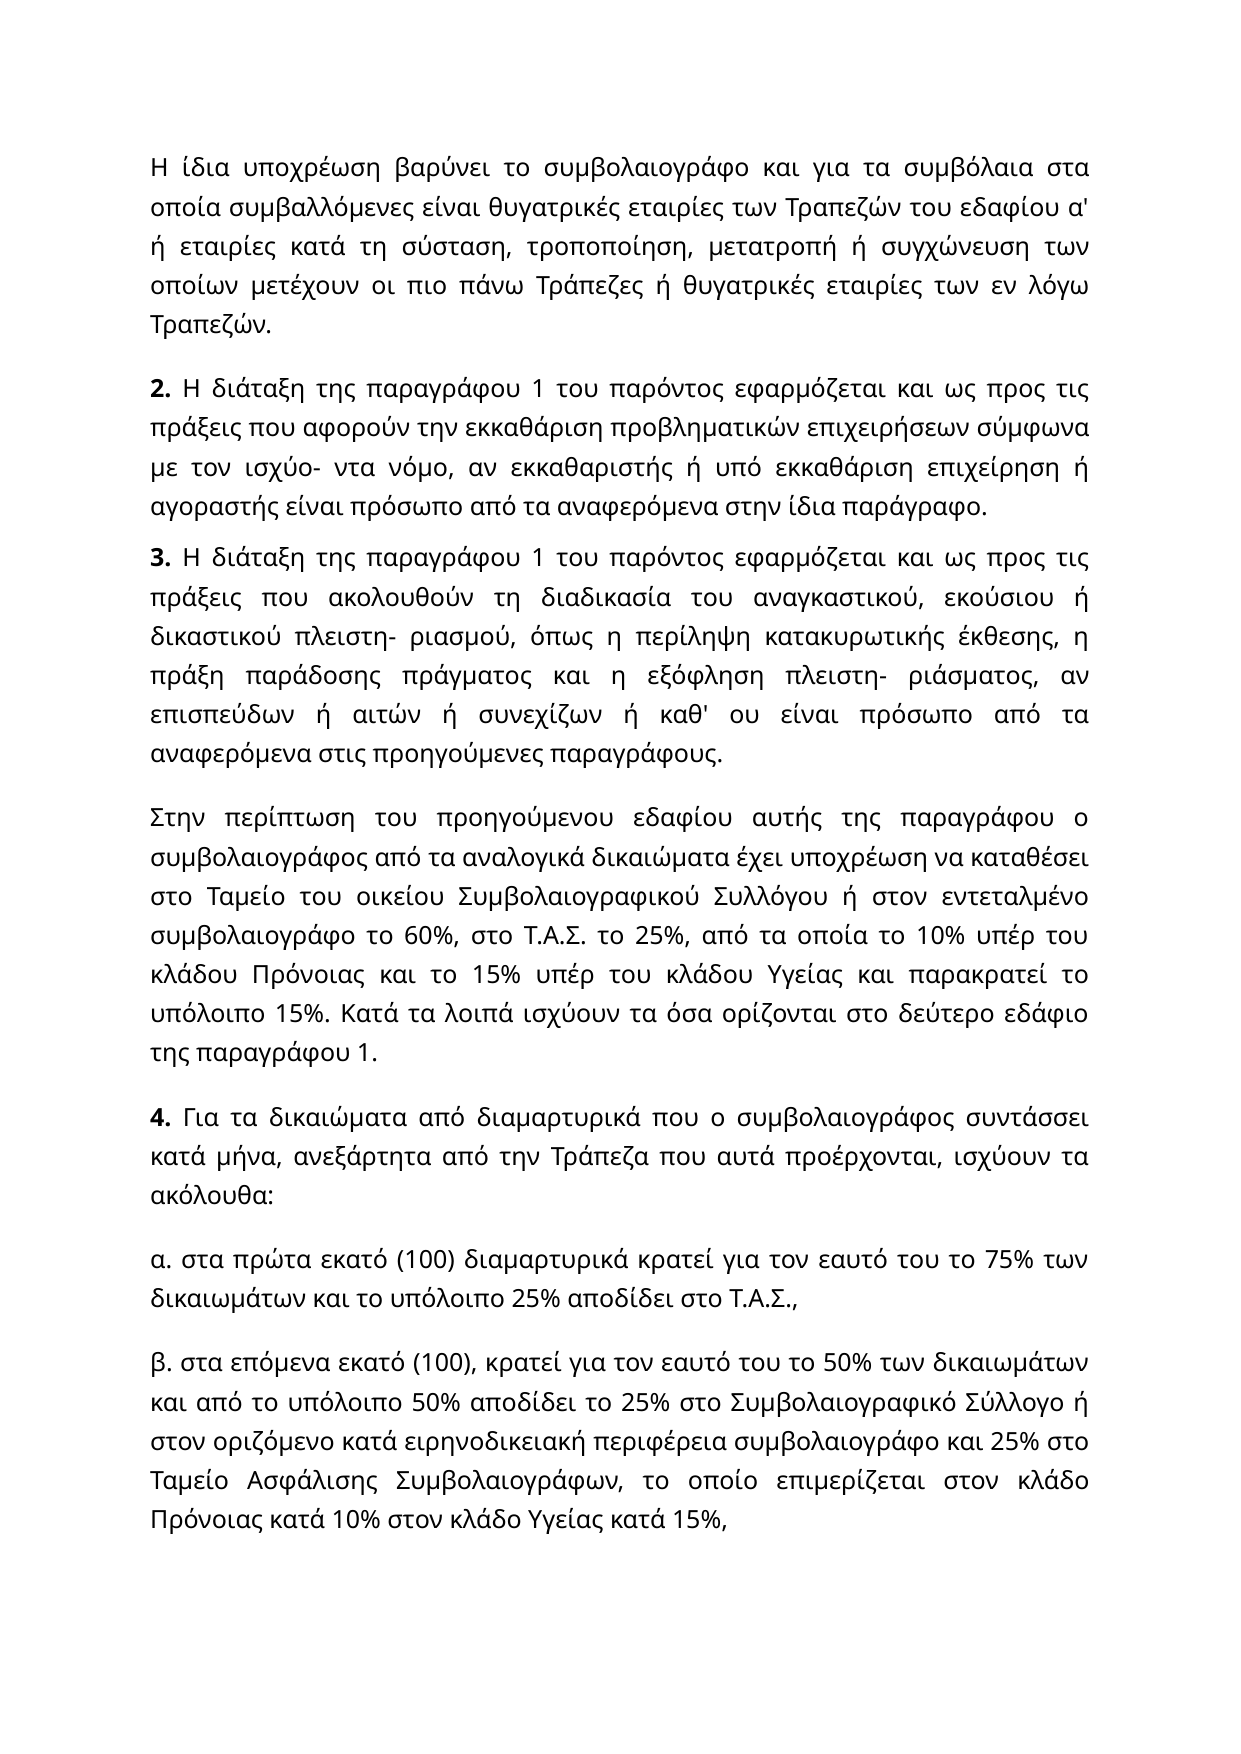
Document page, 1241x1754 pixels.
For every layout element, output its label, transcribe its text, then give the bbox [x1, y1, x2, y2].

text α. στα πρώτα εκατό (100) διαμαρτυρικά κρατεί για τον εαυτό του το 75% των δικαιωμάτων και το υπόλοιπο 25% αποδίδει στο Τ.Α.Σ., [150, 1242, 1090, 1315]
text Η ίδια υποχρέωση βαρύνει το συμβολαιογράφο και για τα συμβόλαια στα οποία συμβαλλόμενες είναι θυγατρικές εταιρίες των Τραπεζών του εδαφίου α' ή εταιρίες κατά τη σύσταση, τροποποίηση, μετατροπή ή συγχώνευση των οποίων μετέχουν οι πιο πάνω Τράπεζες ή θυγατρικές εταιρίες των εν λόγω Τραπεζών. [150, 150, 1090, 341]
text 2. Η διάταξη της παραγράφου 1 του παρόντος εφαρμόζεται και ως προς τις πράξεις που αφορούν την εκκαθάριση προβληματικών επιχειρήσεων σύμφωνα με τον ισχύο- ντα νόμο, αν εκκαθαριστής ή υπό εκκαθάριση επιχείρηση ή αγοραστής είναι πρόσωπο από τα αναφερόμενα στην ίδια παράγραφο. [150, 371, 1090, 522]
text 4. Για τα δικαιώματα από διαμαρτυρικά που ο συμβολαιογράφος συντάσσει κατά μήνα, ανεξάρτητα από την Τράπεζα που αυτά προέρχονται, ισχύουν τα ακόλουθα: [150, 1099, 1090, 1212]
text β. στα επόμενα εκατό (100), κρατεί για τον εαυτό του το 50% των δικαιωμάτων και από το υπόλοιπο 50% αποδίδει το 25% στο Συμβολαιογραφικό Σύλλογο ή στον οριζόμενο κατά ειρηνοδικειακή περιφέρεια συμβολαιογράφο και 25% στο Ταμείο Ασφάλισης Συμβολαιογράφων, το οποίο επιμερίζεται στον κλάδο Πρόνοιας κατά 10% στον κλάδο Υγείας κατά 15%, [150, 1345, 1090, 1536]
text 3. Η διάταξη της παραγράφου 1 του παρόντος εφαρμόζεται και ως προς τις πράξεις που ακολουθούν τη διαδικασία του αναγκαστικού, εκούσιου ή δικαστικού πλειστη- ριασμού, όπως η περίληψη κατακυρωτικής έκθεσης, η πράξη παράδοσης πράγματος και η εξόφληση πλειστη- ριάσματος, αν επισπεύδων ή αιτών ή συνεχίζων ή καθ' ου είναι πρόσωπο από τα αναφερόμενα στις προηγούμενες παραγράφους. [150, 540, 1090, 770]
text Στην περίπτωση του προηγούμενου εδαφίου αυτής της παραγράφου ο συμβολαιογράφος από τα αναλογικά δικαιώματα έχει υποχρέωση να καταθέσει στο Ταμείο του οικείου Συμβολαιογραφικού Συλλόγου ή στον εντεταλμένο συμβολαιογράφο το 60%, στο Τ.Α.Σ. το 25%, από τα οποία το 10% υπέρ του κλάδου Πρόνοιας και το 15% υπέρ του κλάδου Υγείας και παρακρατεί το υπόλοιπο 15%. Κατά τα λοιπά ισχύουν τα όσα ορίζονται στο δεύτερο εδάφιο της παραγράφου 1. [150, 800, 1090, 1069]
